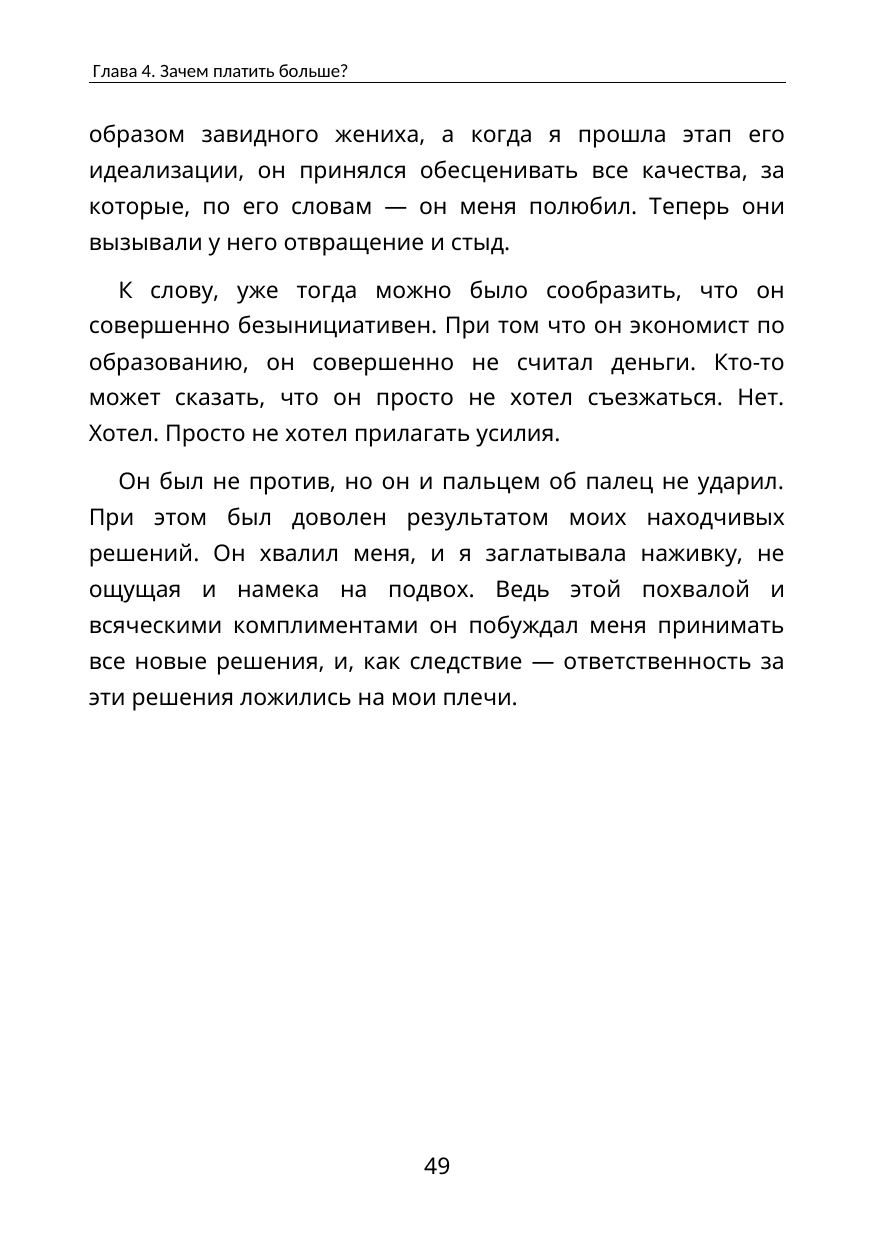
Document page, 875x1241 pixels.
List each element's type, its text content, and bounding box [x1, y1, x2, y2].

text образом завидного жениха, а когда я прошла этап его идеализации, он принялся обесценивать все качества, за которые, по его словам — он меня полюбил. Теперь они вызывали у него отвращение и стыд. [88, 118, 786, 257]
text К слову, уже тогда можно было сообразить, что он совершенно безынициативен. При том что он экономист по образованию, он совершенно не считал деньги. Кто-то может сказать, что он просто не хотел съезжаться. Нет. Хотел. Просто не хотел прилагать усилия. [88, 273, 786, 448]
text Он был не против, но он и пальцем об палец не ударил. При этом был доволен результатом моих находчивых решений. Он хвалил меня, и я заглатывала наживку, не ощущая и намека на подвох. Ведь этой похвалой и всяческими комплиментами он побуждал меня принимать все новые решения, и, как следствие — ответственность за эти решения ложились на мои плечи. [88, 465, 786, 712]
